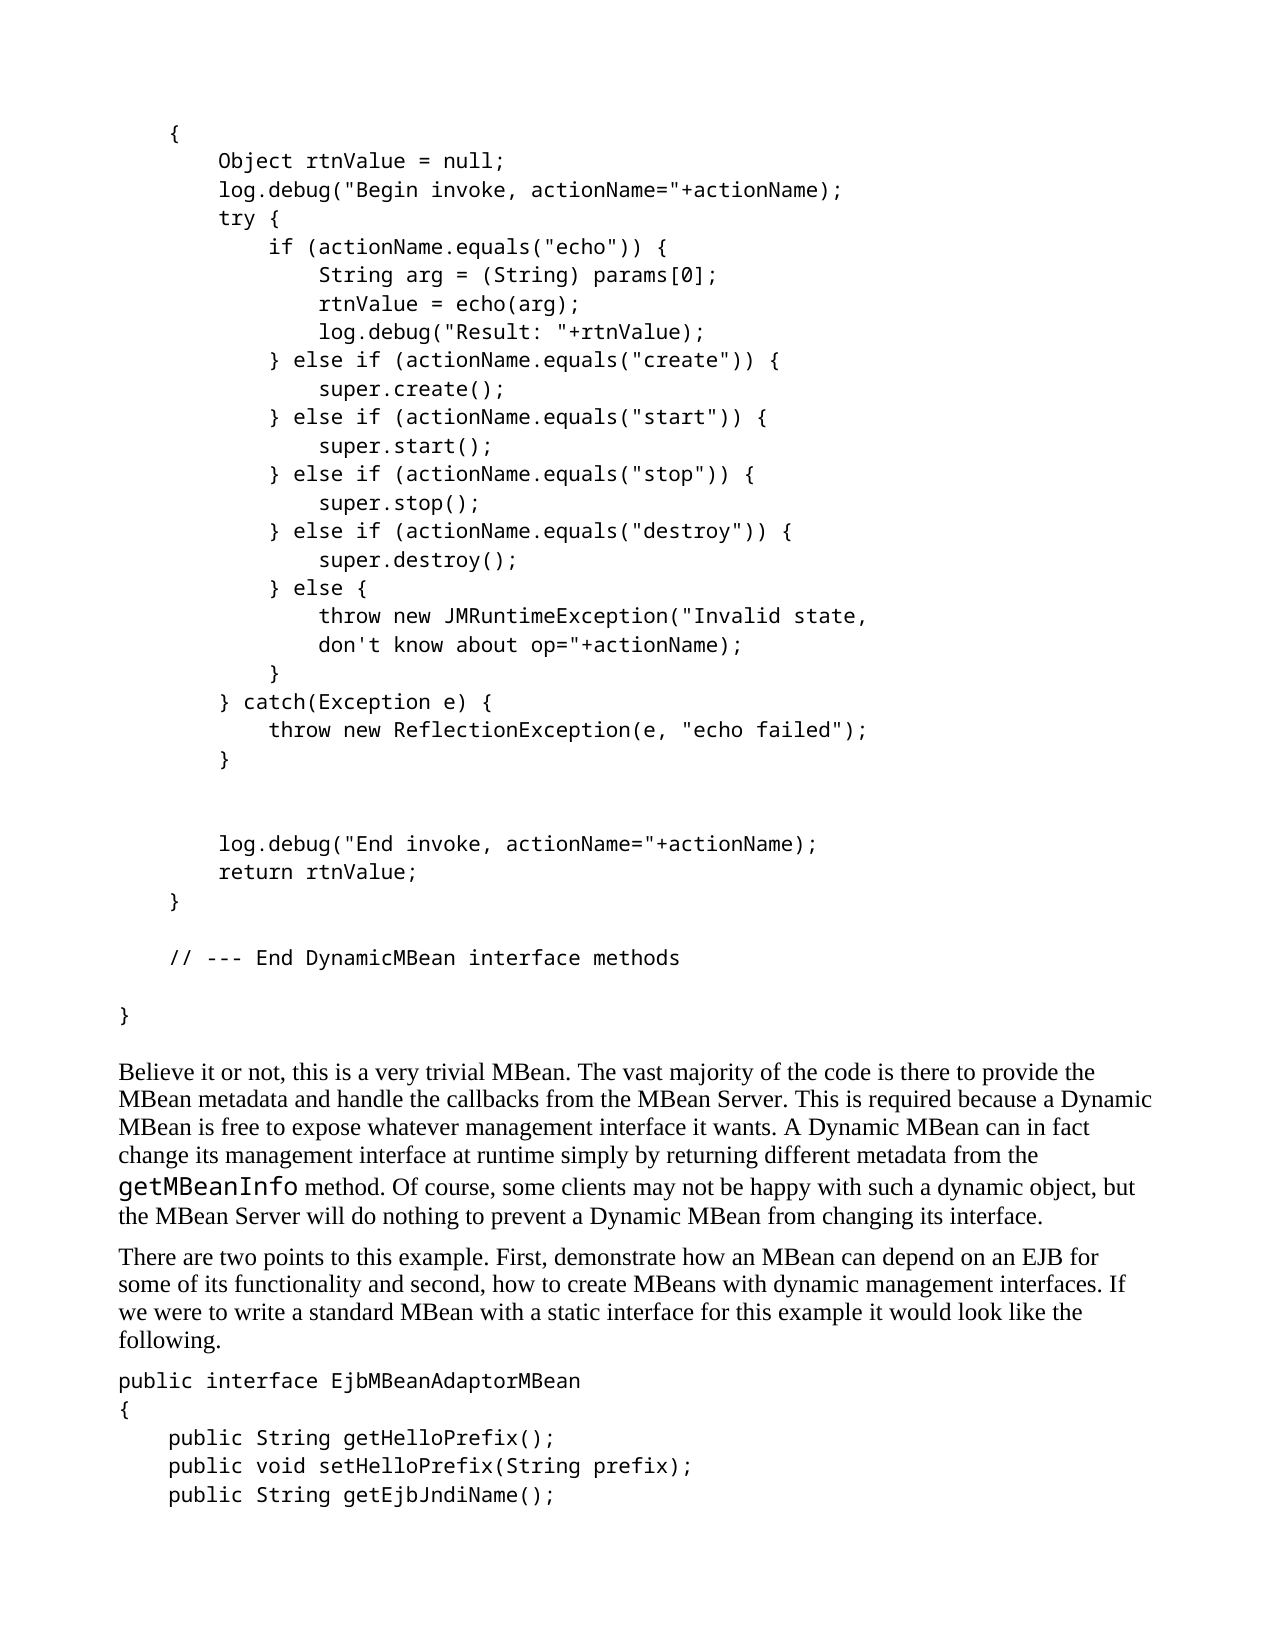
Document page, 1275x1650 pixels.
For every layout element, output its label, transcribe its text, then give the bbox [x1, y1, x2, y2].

text log.debug("End invoke, actionName="+actionName); [118, 829, 1157, 857]
text { [118, 118, 1157, 147]
text } [118, 1000, 1157, 1028]
text } [118, 658, 1157, 687]
text rtnValue = echo(arg); [118, 289, 1157, 317]
text Believe it or not, this is a very trivial MBean. The vast majority of the code is there to provide the MBean metadata and handle the callbacks from the MBean Server. This is required because a Dynamic MBean is free to expose whatever management interface it wants. A Dynamic MBean can in fact change its management interface at runtime simply by returning different metadata from the getMBeanInfo method. Of course, some clients may not be happy with such a dynamic object, but the MBean Server will do nothing to prevent a Dynamic MBean from changing its interface. [118, 1058, 1157, 1230]
text } else if (actionName.equals("destroy")) { [118, 516, 1157, 545]
text } [118, 744, 1157, 772]
text // --- End DynamicMBean interface methods [118, 943, 1157, 971]
text super.create(); [118, 374, 1157, 402]
text There are two points to this example. First, demonstrate how an MBean can depend on an EJB for some of its functionality and second, how to create MBeans with dynamic management interfaces. If we were to write a standard MBean with a static interface for this example it would look like the following. [118, 1243, 1157, 1353]
text throw new JMRuntimeException("Invalid state, [118, 602, 1157, 630]
text if (actionName.equals("echo")) { [118, 232, 1157, 260]
text return rtnValue; [118, 857, 1157, 886]
text public String getHelloPrefix(); [118, 1423, 1157, 1451]
text } else { [118, 573, 1157, 602]
text public String getEjbJndiName(); [118, 1480, 1157, 1508]
text don't know about op="+actionName); [118, 630, 1157, 658]
text super.destroy(); [118, 545, 1157, 573]
text log.debug("Result: "+rtnValue); [118, 317, 1157, 346]
text } else if (actionName.equals("stop")) { [118, 459, 1157, 488]
text throw new ReflectionException(e, "echo failed"); [118, 715, 1157, 744]
text String arg = (String) params[0]; [118, 260, 1157, 289]
text } else if (actionName.equals("start")) { [118, 402, 1157, 431]
text super.start(); [118, 431, 1157, 459]
text super.stop(); [118, 488, 1157, 516]
text log.debug("Begin invoke, actionName="+actionName); [118, 175, 1157, 203]
text } [118, 886, 1157, 914]
text public void setHelloPrefix(String prefix); [118, 1451, 1157, 1480]
text Object rtnValue = null; [118, 147, 1157, 175]
text } catch(Exception e) { [118, 687, 1157, 715]
text public interface EjbMBeanAdaptorMBean [118, 1366, 1157, 1394]
text try { [118, 203, 1157, 232]
text { [118, 1394, 1157, 1423]
text } else if (actionName.equals("create")) { [118, 346, 1157, 374]
